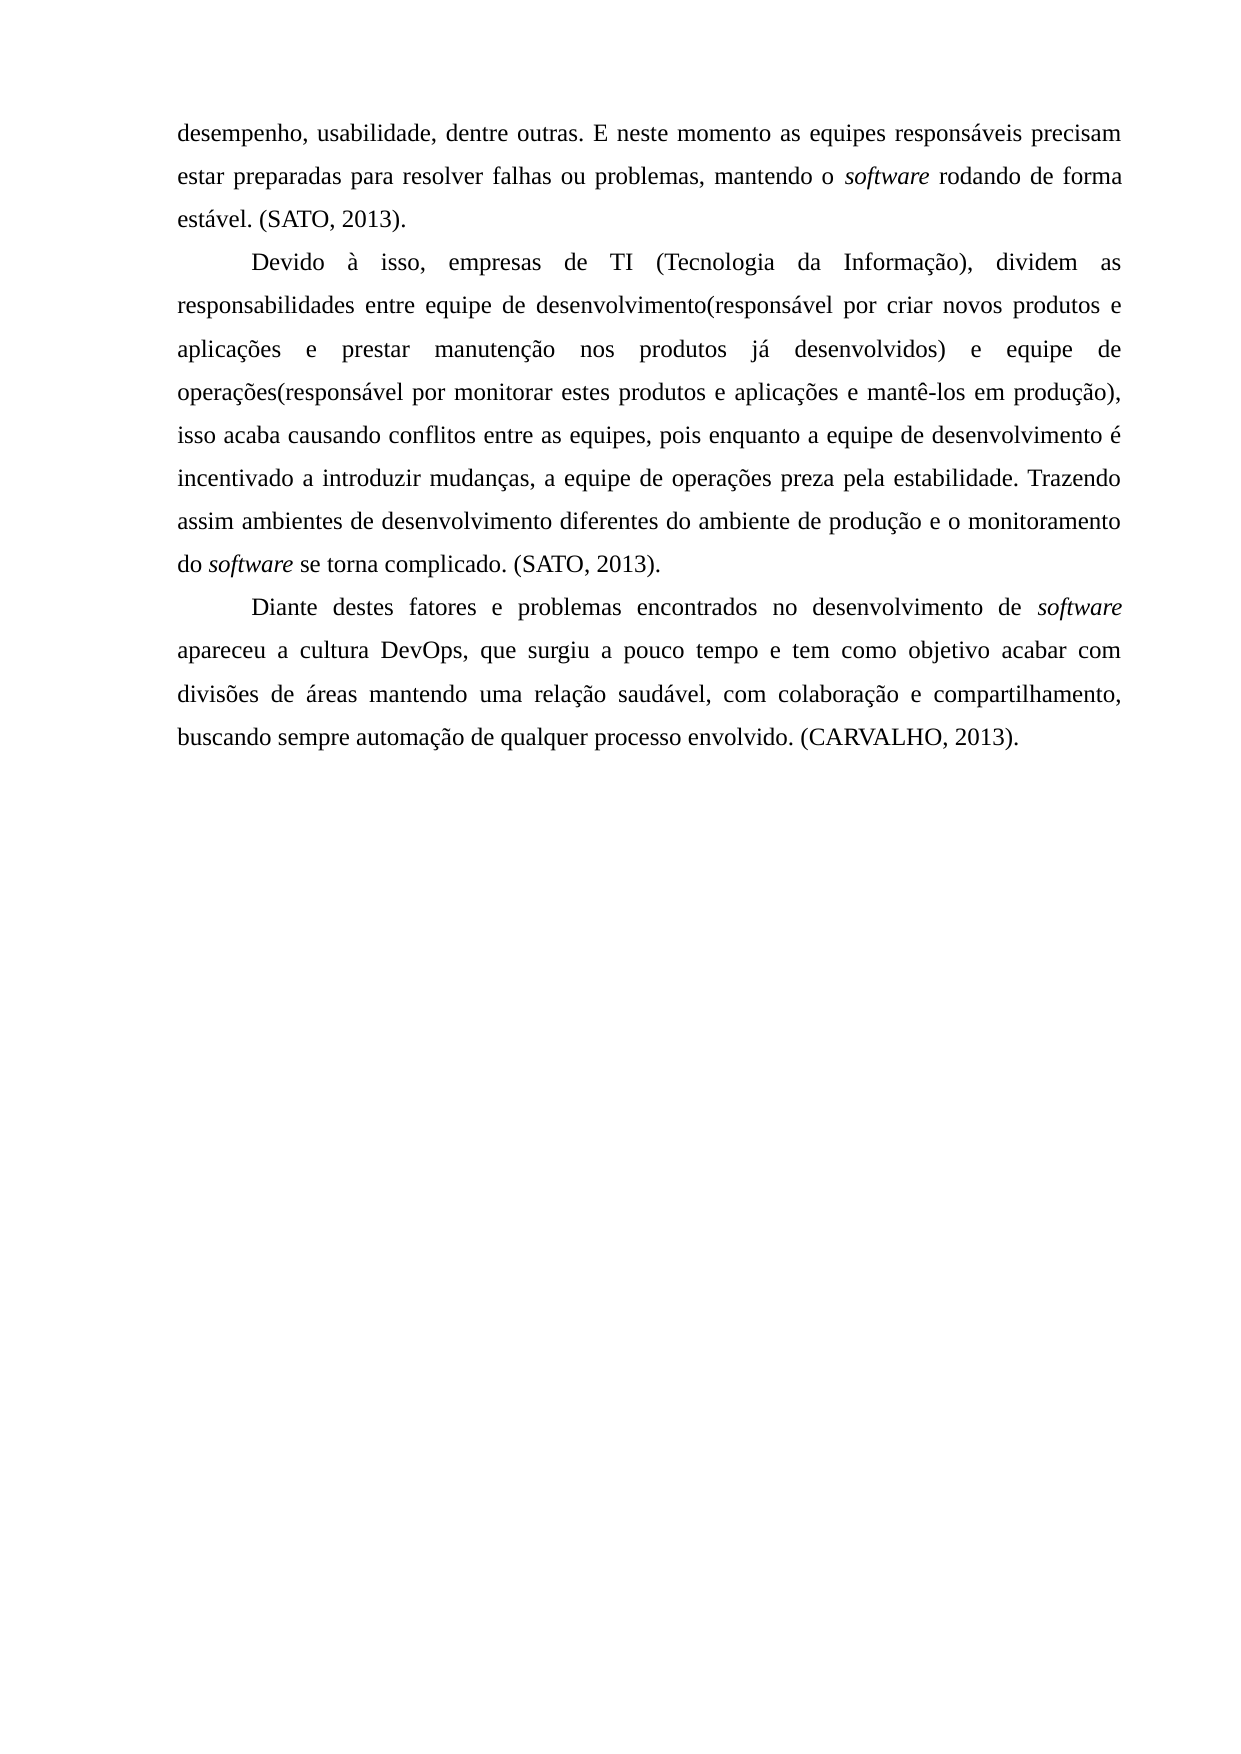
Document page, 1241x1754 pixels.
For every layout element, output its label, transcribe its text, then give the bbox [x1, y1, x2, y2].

text desempenho, usabilidade, dentre outras. E neste momento as equipes responsáveis precisam estar preparadas para resolver falhas ou problemas, mantendo o software rodando de forma estável. (SATO, 2013). [177, 118, 1122, 233]
text Devido à isso, empresas de TI (Tecnologia da Informação), dividem as responsabilidades entre equipe de desenvolvimento(responsável por criar novos produtos e aplicações e prestar manutenção nos produtos já desenvolvidos) e equipe de operações(responsável por monitorar estes produtos e aplicações e mantê-los em produção), isso acaba causando conflitos entre as equipes, pois enquanto a equipe de desenvolvimento é incentivado a introduzir mudanças, a equipe de operações preza pela estabilidade. Trazendo assim ambientes de desenvolvimento diferentes do ambiente de produção e o monitoramento do software se torna complicado. (SATO, 2013). [177, 247, 1122, 578]
text Diante destes fatores e problemas encontrados no desenvolvimento de software apareceu a cultura DevOps, que surgiu a pouco tempo e tem como objetivo acabar com divisões de áreas mantendo uma relação saudável, com colaboração e compartilhamento, buscando sempre automação de qualquer processo envolvido. (CARVALHO, 2013). [177, 592, 1122, 751]
